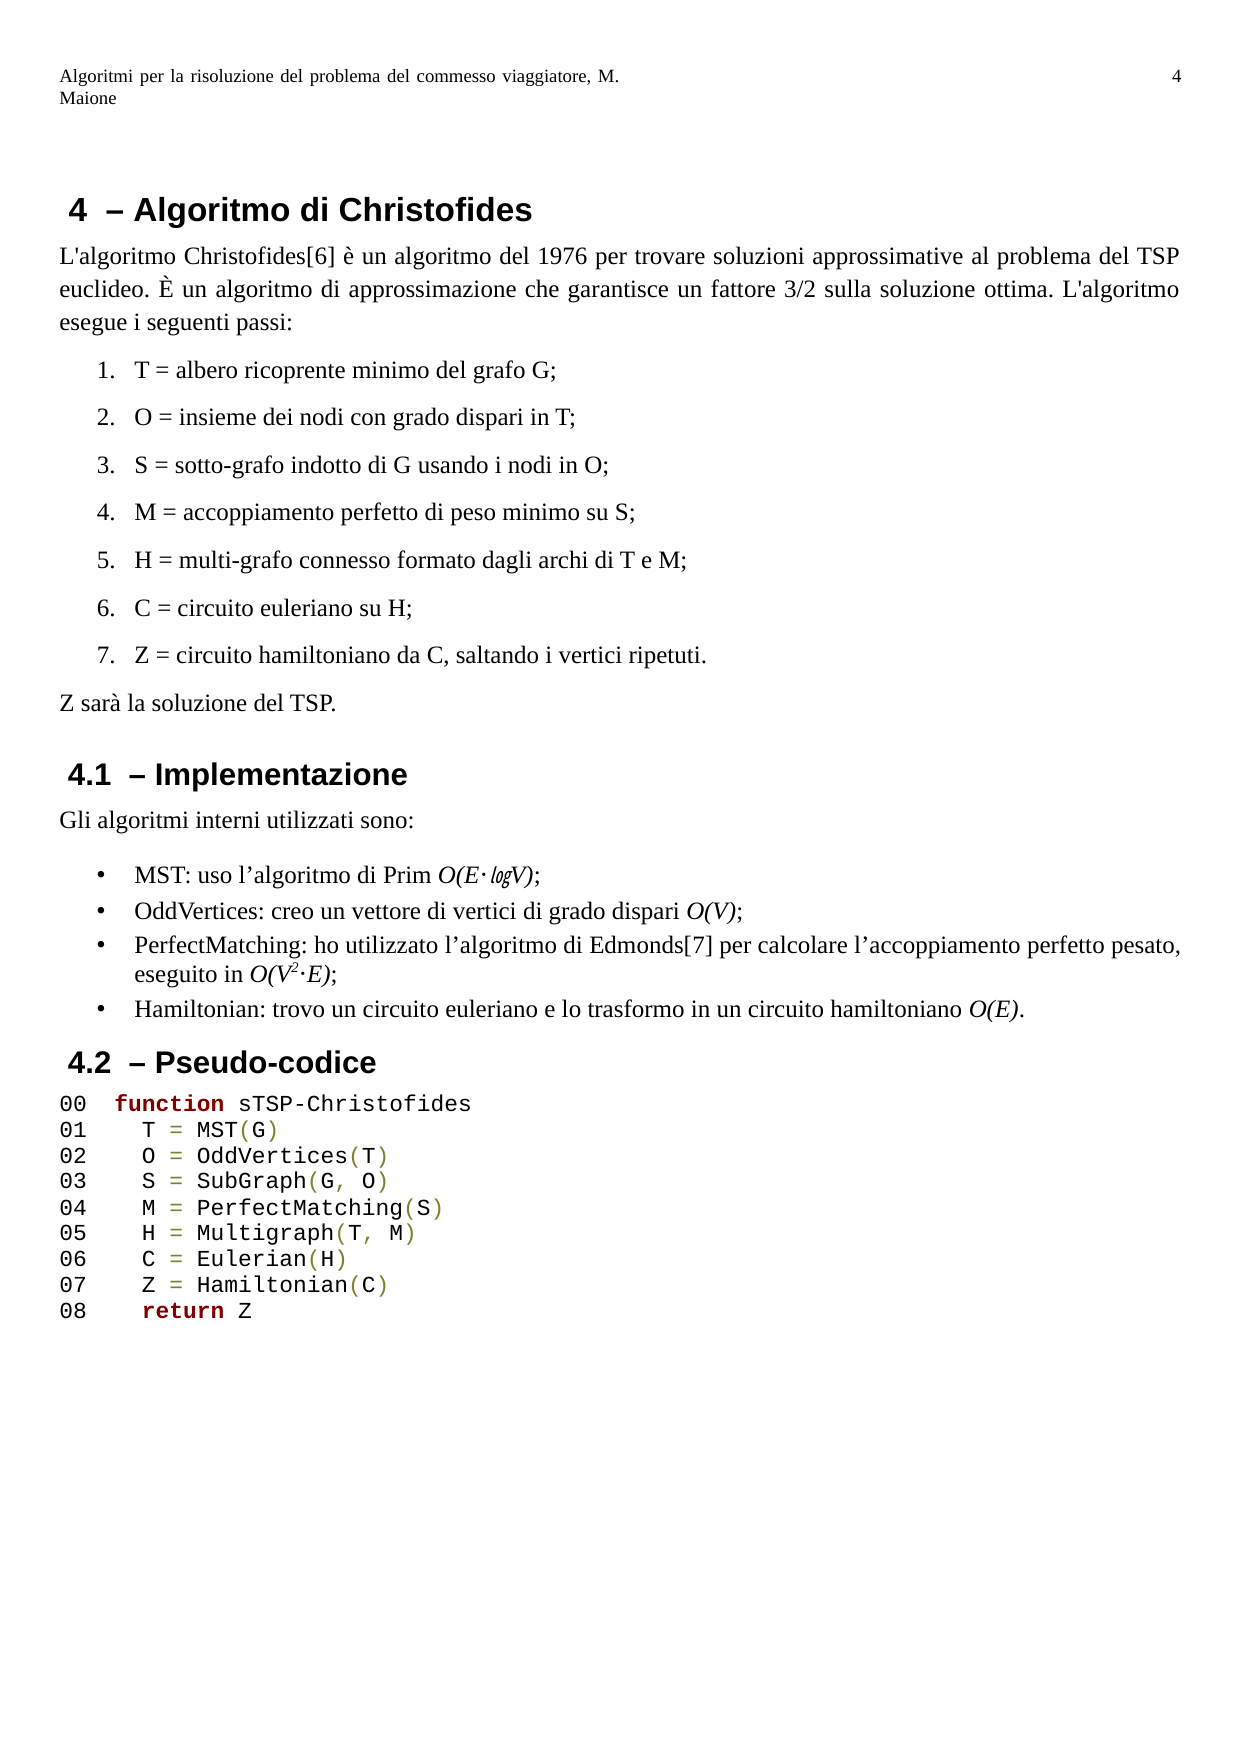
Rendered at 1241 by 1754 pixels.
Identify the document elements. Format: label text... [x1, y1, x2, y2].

list S = sotto-grafo indotto di G usando i nodi in O; [97, 450, 1181, 479]
list C = circuito euleriano su H; [97, 593, 1181, 621]
list Z = circuito hamiltoniano da C, saltando i vertici ripetuti. [97, 640, 1181, 669]
text 06 C = Eulerian(H) [59, 1248, 1181, 1274]
list MST: uso l’algoritmo di Prim O(E⋅㏒V); [97, 858, 1181, 890]
list OddVertices: creo un vettore di vertici di grado dispari O(V); [97, 896, 1181, 925]
text 02 O = OddVertices(T) [59, 1144, 1181, 1170]
text 05 H = Multigraph(T, M) [59, 1222, 1181, 1248]
list Hamiltonian: trovo un circuito euleriano e lo trasformo in un circuito hamiltoniano O(E). [97, 994, 1181, 1023]
subtitle Algoritmo di Christofides [59, 190, 1181, 228]
list O = insieme dei nodi con grado dispari in T; [97, 402, 1181, 431]
text 07 Z = Hamiltonian(C) [59, 1274, 1181, 1299]
subtitle Pseudo-codice [59, 1044, 1181, 1079]
text Gli algoritmi interni utilizzati sono: [59, 805, 1181, 833]
text 01 T = MST(G) [59, 1118, 1181, 1144]
text 08 return Z [59, 1299, 1181, 1326]
text Z sarà la soluzione del TSP. [59, 688, 1181, 717]
list M = accoppiamento perfetto di peso minimo su S; [97, 497, 1181, 526]
subtitle Implementazione [59, 756, 1181, 792]
text 03 S = SubGraph(G, O) [59, 1170, 1181, 1196]
text L'algoritmo Christofides[6] è un algoritmo del 1976 per trovare soluzioni approssimative al problema del TSP euclideo. È un algoritmo di approssimazione che garantisce un fattore 3/2 sulla soluzione ottima. L'algoritmo esegue i seguenti passi: [59, 241, 1181, 336]
list PerfectMatching: ho utilizzato l’algoritmo di Edmonds[7] per calcolare l’accoppiamento perfetto pesato, eseguito in O(V2⋅E); [97, 931, 1181, 988]
text 04 M = PerfectMatching(S) [59, 1196, 1181, 1222]
list H = multi-grafo connesso formato dagli archi di T e M; [97, 545, 1181, 574]
list T = albero ricoprente minimo del grafo G; [97, 355, 1181, 383]
text 00 function sTSP-Christofides [59, 1092, 1181, 1118]
